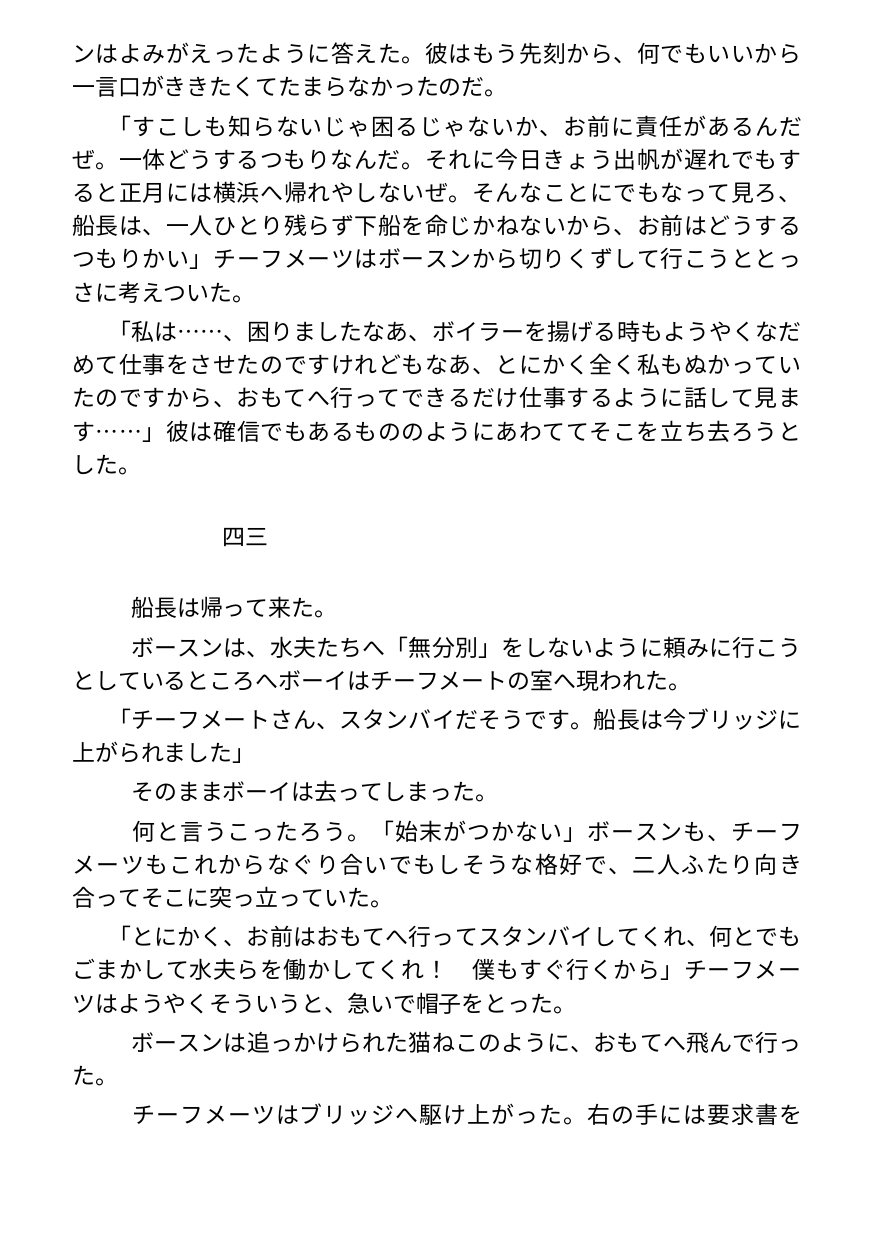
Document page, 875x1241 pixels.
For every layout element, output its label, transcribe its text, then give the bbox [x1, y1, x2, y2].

text 「チーフメートさん、スタンバイだそうです。船長は今ブリッジに上がられました」 [72, 702, 802, 768]
text ボースンは追っかけられた猫ねこのように、おもてへ飛んで行った。 [72, 1024, 802, 1091]
text 「とにかく、お前はおもてへ行ってスタンバイしてくれ、何とでもごまかして水夫らを働かしてくれ！ 僕もすぐ行くから」チーフメーツはようやくそういうと、急いで帽子をとった。 [72, 919, 802, 1019]
text そのままボーイは去ってしまった。 [72, 774, 802, 807]
text 船長は帰って来た。 [72, 590, 802, 623]
text 「私は……、困りましたなあ、ボイラーを揚げる時もようやくなだめて仕事をさせたのですけれどもなあ、とにかく全く私もぬかっていたのですから、おもてへ行ってできるだけ仕事するように話して見ます……」彼は確信でもあるもののようにあわててそこを立ち去ろうとした。 [72, 314, 802, 480]
text 四三 [72, 518, 802, 552]
text チーフメーツはブリッジへ駆け上がった。右の手には要求書を [72, 1097, 802, 1130]
text ンはよみがえったように答えた。彼はもう先刻から、何でもいいから一言口がききたくてたまらなかったのだ。 [72, 36, 802, 102]
text 「すこしも知らないじゃ困るじゃないか、お前に責任があるんだぜ。一体どうするつもりなんだ。それに今日きょう出帆が遅れでもすると正月には横浜へ帰れやしないぜ。そんなことにでもなって見ろ、船長は、一人ひとり残らず下船を命じかねないから、お前はどうするつもりかい」チーフメーツはボースンから切りくずして行こうととっさに考えついた。 [72, 108, 802, 308]
text ボースンは、水夫たちへ「無分別」をしないように頼みに行こうとしているところへボーイはチーフメートの室へ現われた。 [72, 629, 802, 696]
text 何と言うこったろう。「始末がつかない」ボースンも、チーフメーツもこれからなぐり合いでもしそうな格好で、二人ふたり向き合ってそこに突っ立っていた。 [72, 813, 802, 913]
